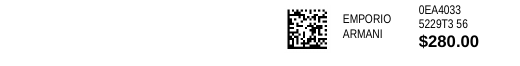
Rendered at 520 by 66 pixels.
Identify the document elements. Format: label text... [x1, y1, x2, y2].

picture [283, 5, 331, 53]
table_cell 0EA4033 5229T3 56 $280.00 [408, 0, 520, 53]
table_cell [278, 0, 337, 53]
table_cell EMPORIO ARMANI [337, 0, 407, 53]
